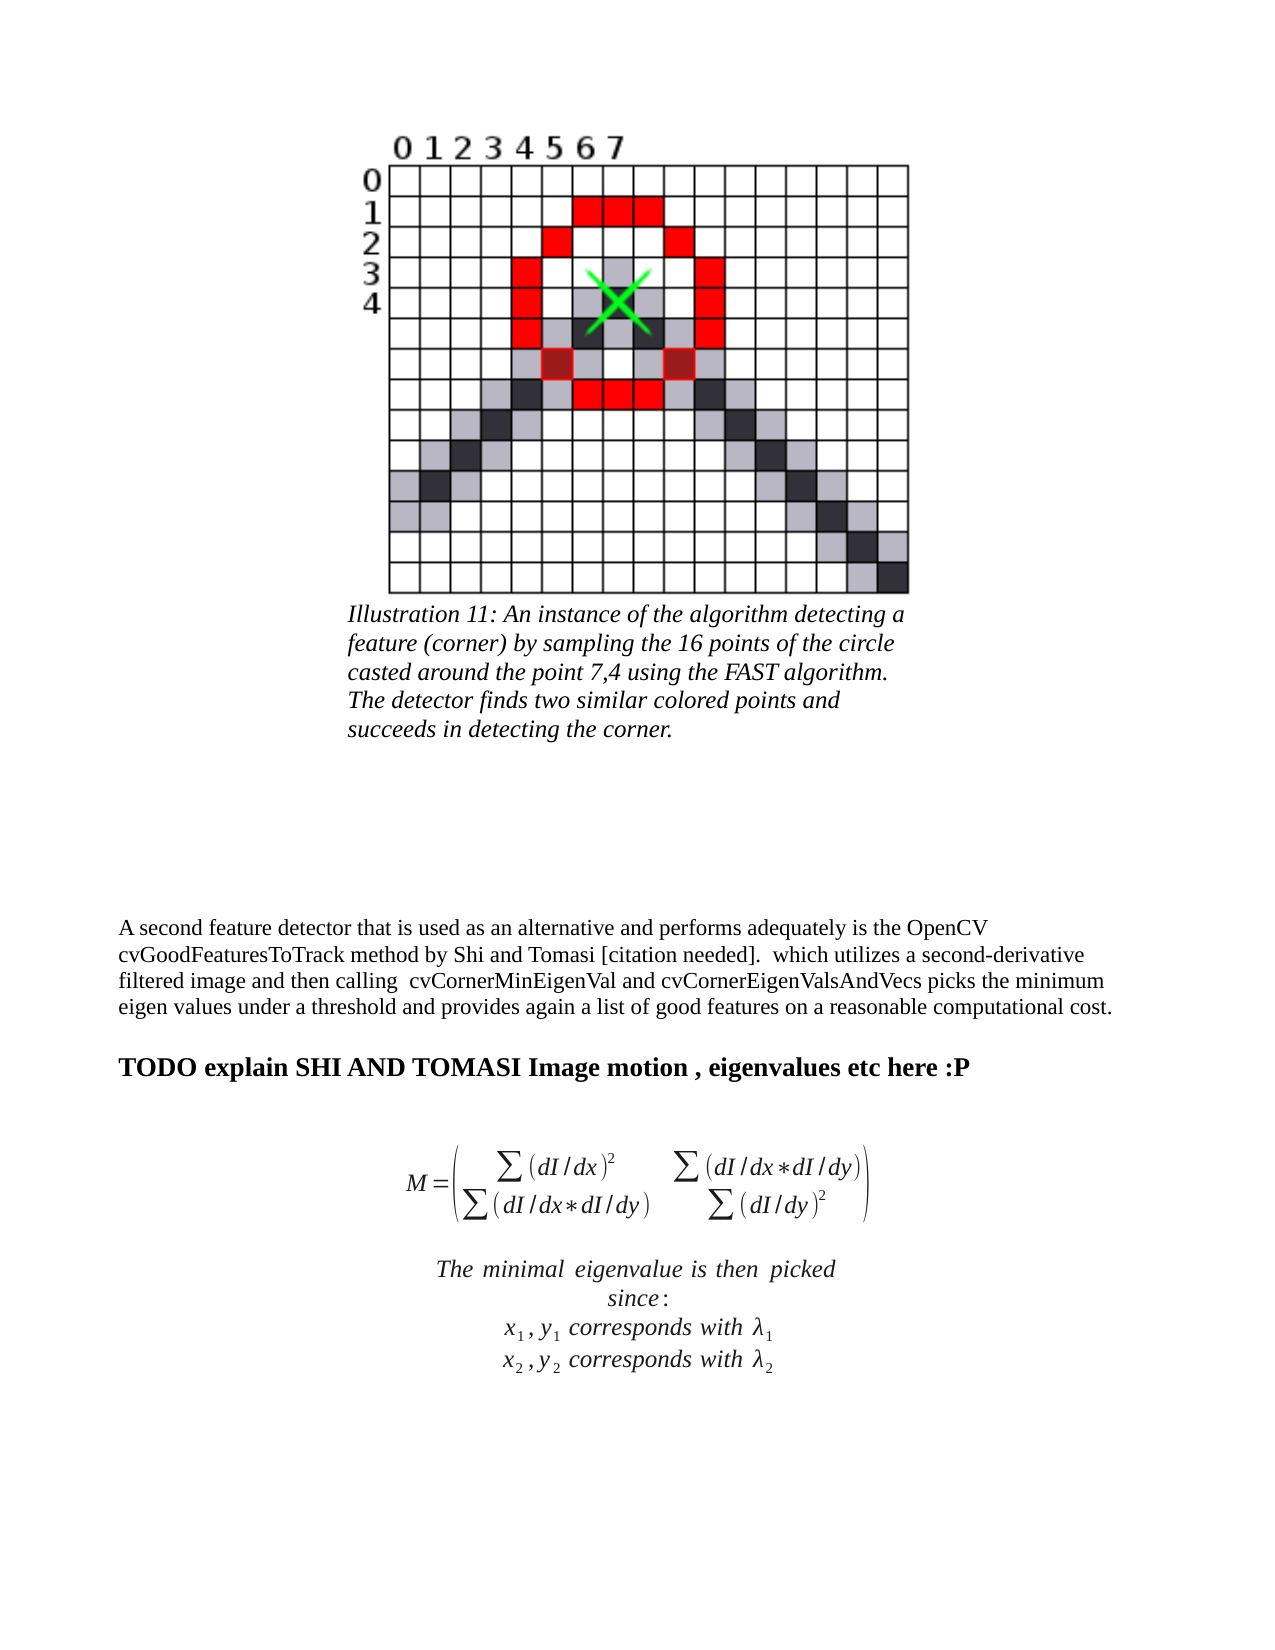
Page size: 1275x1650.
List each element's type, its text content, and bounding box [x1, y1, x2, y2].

text Illustration 11: An instance of the algorithm detecting a feature (corner) by sampling the 16 points of the circle casted around the point 7,4 using the FAST algorithm. The detector finds two similar colored points and succeeds in detecting the corner. [347, 600, 918, 743]
text TODO explain SHI AND TOMASI Image motion , eigenvalues etc here :P [118, 1051, 1157, 1082]
text A second feature detector that is used as an alternative and performs adequately is the OpenCV cvGoodFeaturesToTrack method by Shi and Tomasi [citation needed]. which utilizes a second-derivative filtered image and then calling cvCornerMinEigenVal and cvCornerEigenValsAndVecs picks the minimum eigen values under a threshold and provides again a list of good features on a reasonable computational cost. [118, 914, 1157, 1020]
picture [347, 131, 919, 600]
